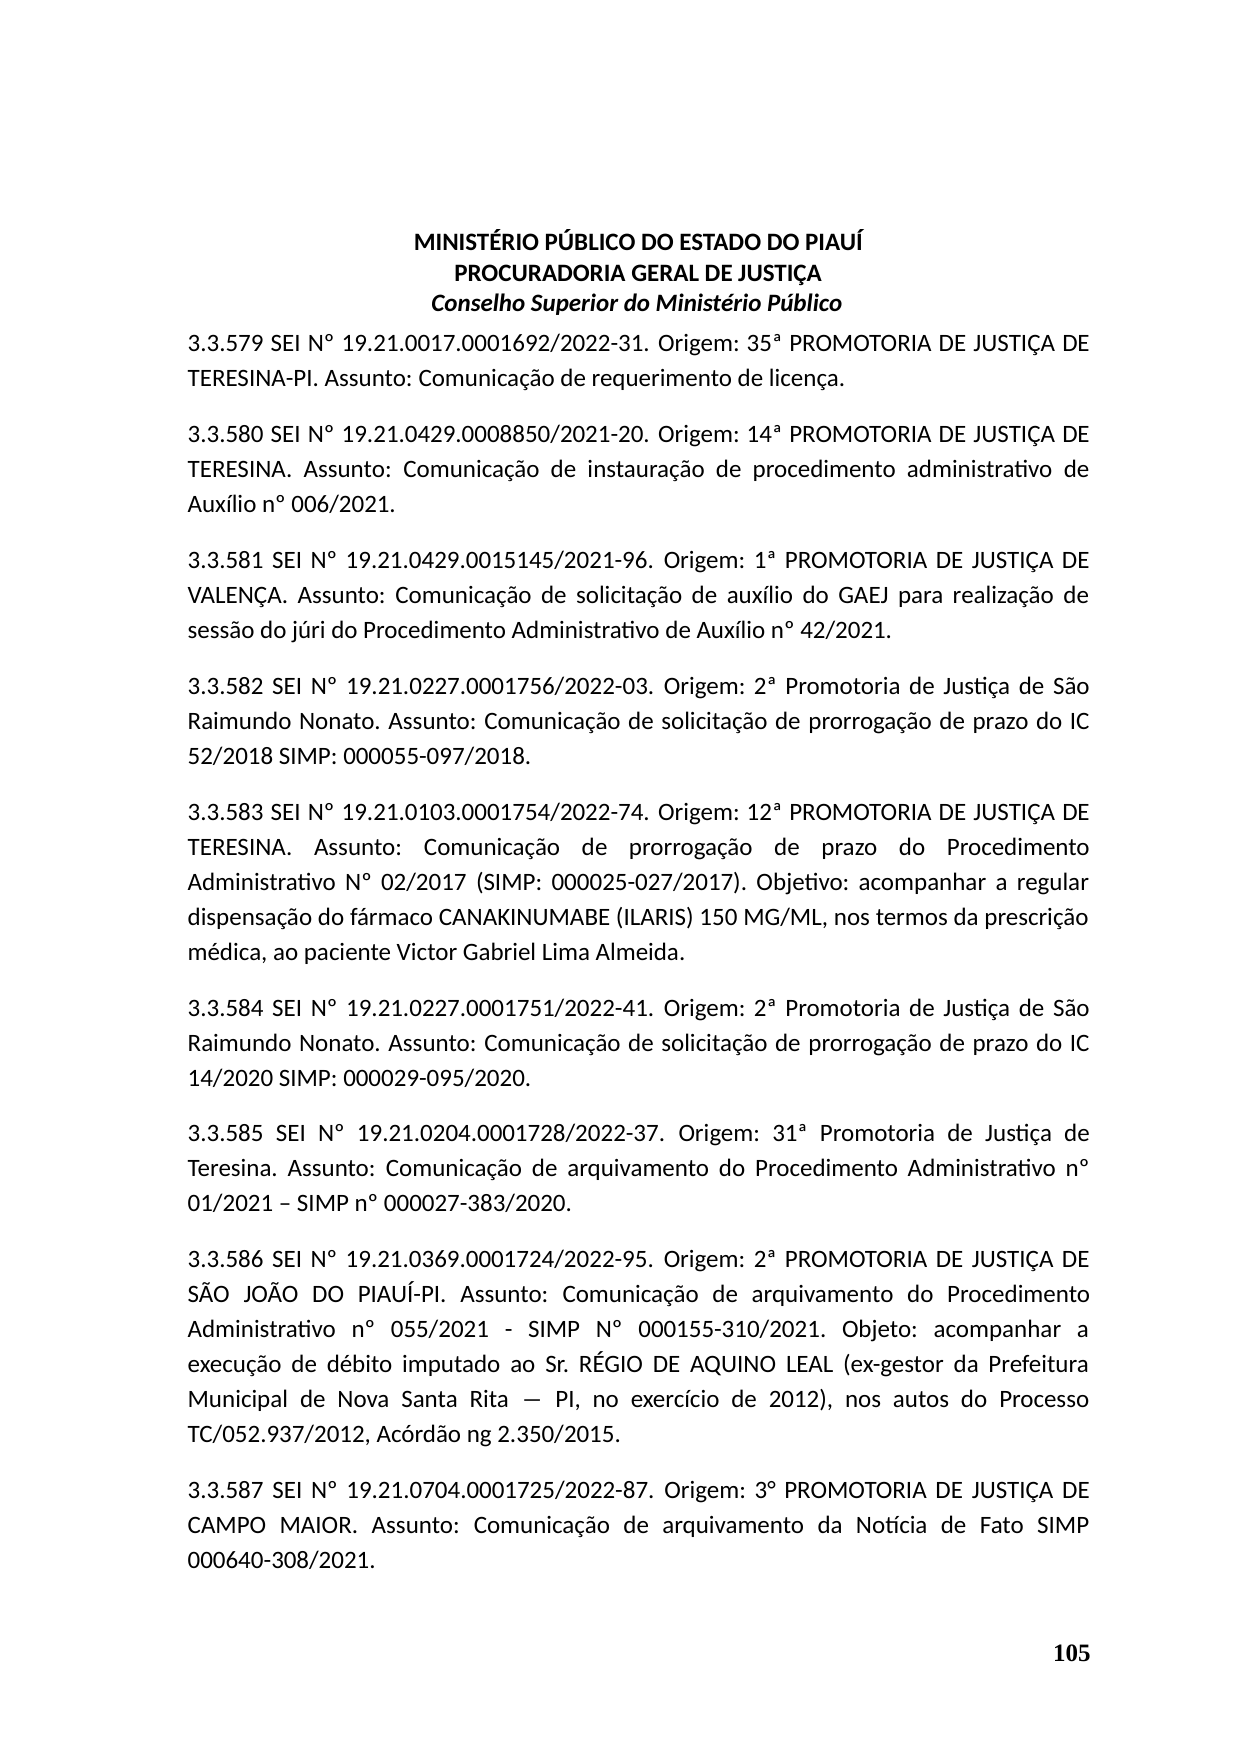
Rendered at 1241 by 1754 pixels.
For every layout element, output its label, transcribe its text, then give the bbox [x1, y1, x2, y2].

text 3.3.580 SEI Nº 19.21.0429.0008850/2021-20. Origem: 14ª PROMOTORIA DE JUSTIÇA DE TERESINA. Assunto: Comunicação de instauração de procedimento administrativo de Auxílio nº 006/2021. [187, 418, 1090, 519]
text 3.3.583 SEI Nº 19.21.0103.0001754/2022-74. Origem: 12ª PROMOTORIA DE JUSTIÇA DE TERESINA. Assunto: Comunicação de prorrogação de prazo do Procedimento Administrativo Nº 02/2017 (SIMP: 000025-027/2017). Objetivo: acompanhar a regular dispensação do fármaco CANAKINUMABE (ILARIS) 150 MG/ML, nos termos da prescrição médica, ao paciente Victor Gabriel Lima Almeida. [187, 796, 1090, 966]
text 3.3.581 SEI Nº 19.21.0429.0015145/2021-96. Origem: 1ª PROMOTORIA DE JUSTIÇA DE VALENÇA. Assunto: Comunicação de solicitação de auxílio do GAEJ para realização de sessão do júri do Procedimento Administrativo de Auxílio nº 42/2021. [187, 544, 1090, 645]
text 3.3.582 SEI Nº 19.21.0227.0001756/2022-03. Origem: 2ª Promotoria de Justiça de São Raimundo Nonato. Assunto: Comunicação de solicitação de prorrogação de prazo do IC 52/2018 SIMP: 000055-097/2018. [187, 670, 1090, 771]
text 3.3.586 SEI Nº 19.21.0369.0001724/2022-95. Origem: 2ª PROMOTORIA DE JUSTIÇA DE SÃO JOÃO DO PIAUÍ-PI. Assunto: Comunicação de arquivamento do Procedimento Administrativo nº 055/2021 - SIMP Nº 000155-310/2021. Objeto: acompanhar a execução de débito imputado ao Sr. RÉGIO DE AQUINO LEAL (ex-gestor da Prefeitura Municipal de Nova Santa Rita ― PI, no exercício de 2012), nos autos do Processo TC/052.937/2012, Acórdão ng 2.350/2015. [187, 1243, 1090, 1449]
text 3.3.585 SEI Nº 19.21.0204.0001728/2022-37. Origem: 31ª Promotoria de Justiça de Teresina. Assunto: Comunicação de arquivamento do Procedimento Administrativo nº 01/2021 – SIMP nº 000027-383/2020. [187, 1117, 1090, 1218]
text 3.3.579 SEI Nº 19.21.0017.0001692/2022-31. Origem: 35ª PROMOTORIA DE JUSTIÇA DE TERESINA-PI. Assunto: Comunicação de requerimento de licença. [187, 327, 1090, 393]
text 3.3.584 SEI Nº 19.21.0227.0001751/2022-41. Origem: 2ª Promotoria de Justiça de São Raimundo Nonato. Assunto: Comunicação de solicitação de prorrogação de prazo do IC 14/2020 SIMP: 000029-095/2020. [187, 992, 1090, 1092]
text 3.3.587 SEI Nº 19.21.0704.0001725/2022-87. Origem: 3° PROMOTORIA DE JUSTIÇA DE CAMPO MAIOR. Assunto: Comunicação de arquivamento da Notícia de Fato SIMP 000640-308/2021. [187, 1474, 1090, 1575]
